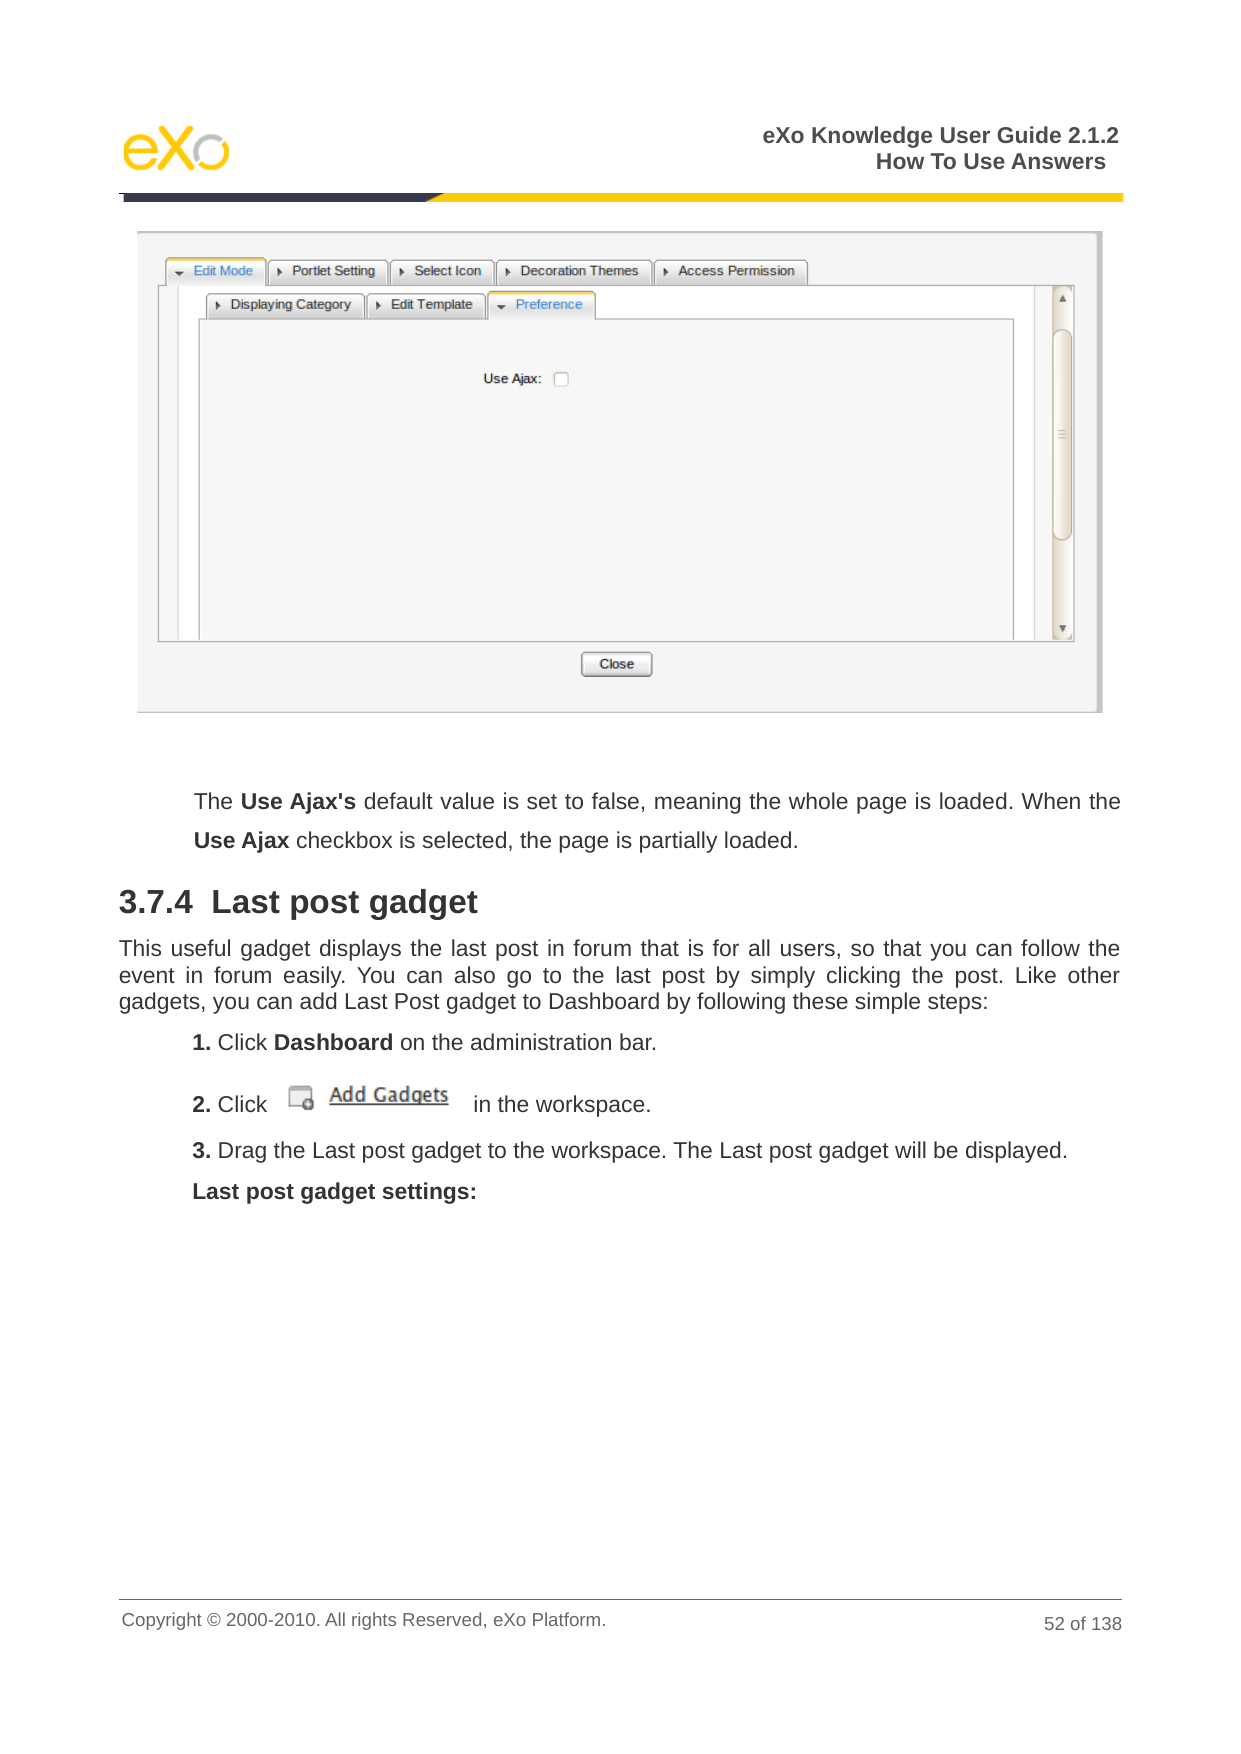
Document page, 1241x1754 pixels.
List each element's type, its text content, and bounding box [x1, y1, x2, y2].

picture [137, 231, 1103, 713]
picture [281, 1078, 460, 1115]
text This useful gadget displays the last post in forum that is for all users, so that you can follow the event in forum easily. You can also go to the last post by simply clicking the post. Like other gadgets, you can add Last Post gadget to Dashboard by following these simple steps: [118, 935, 1122, 1014]
list The Use Ajax's default value is set to false, meaning the whole page is loaded. When the Use Ajax checkbox is selected, the page is partially loaded. [156, 788, 1122, 854]
picture [123, 193, 1124, 202]
picture [123, 125, 230, 171]
subtitle Last post gadget [118, 882, 1122, 920]
text 3. Drag the Last post gadget to the workspace. The Last post gadget will be displayed. [118, 1137, 1122, 1163]
text Last post gadget settings: [118, 1178, 1122, 1204]
text 2. Click in the workspace. [118, 1071, 1122, 1122]
text 1. Click Dashboard on the administration bar. [118, 1029, 1122, 1056]
